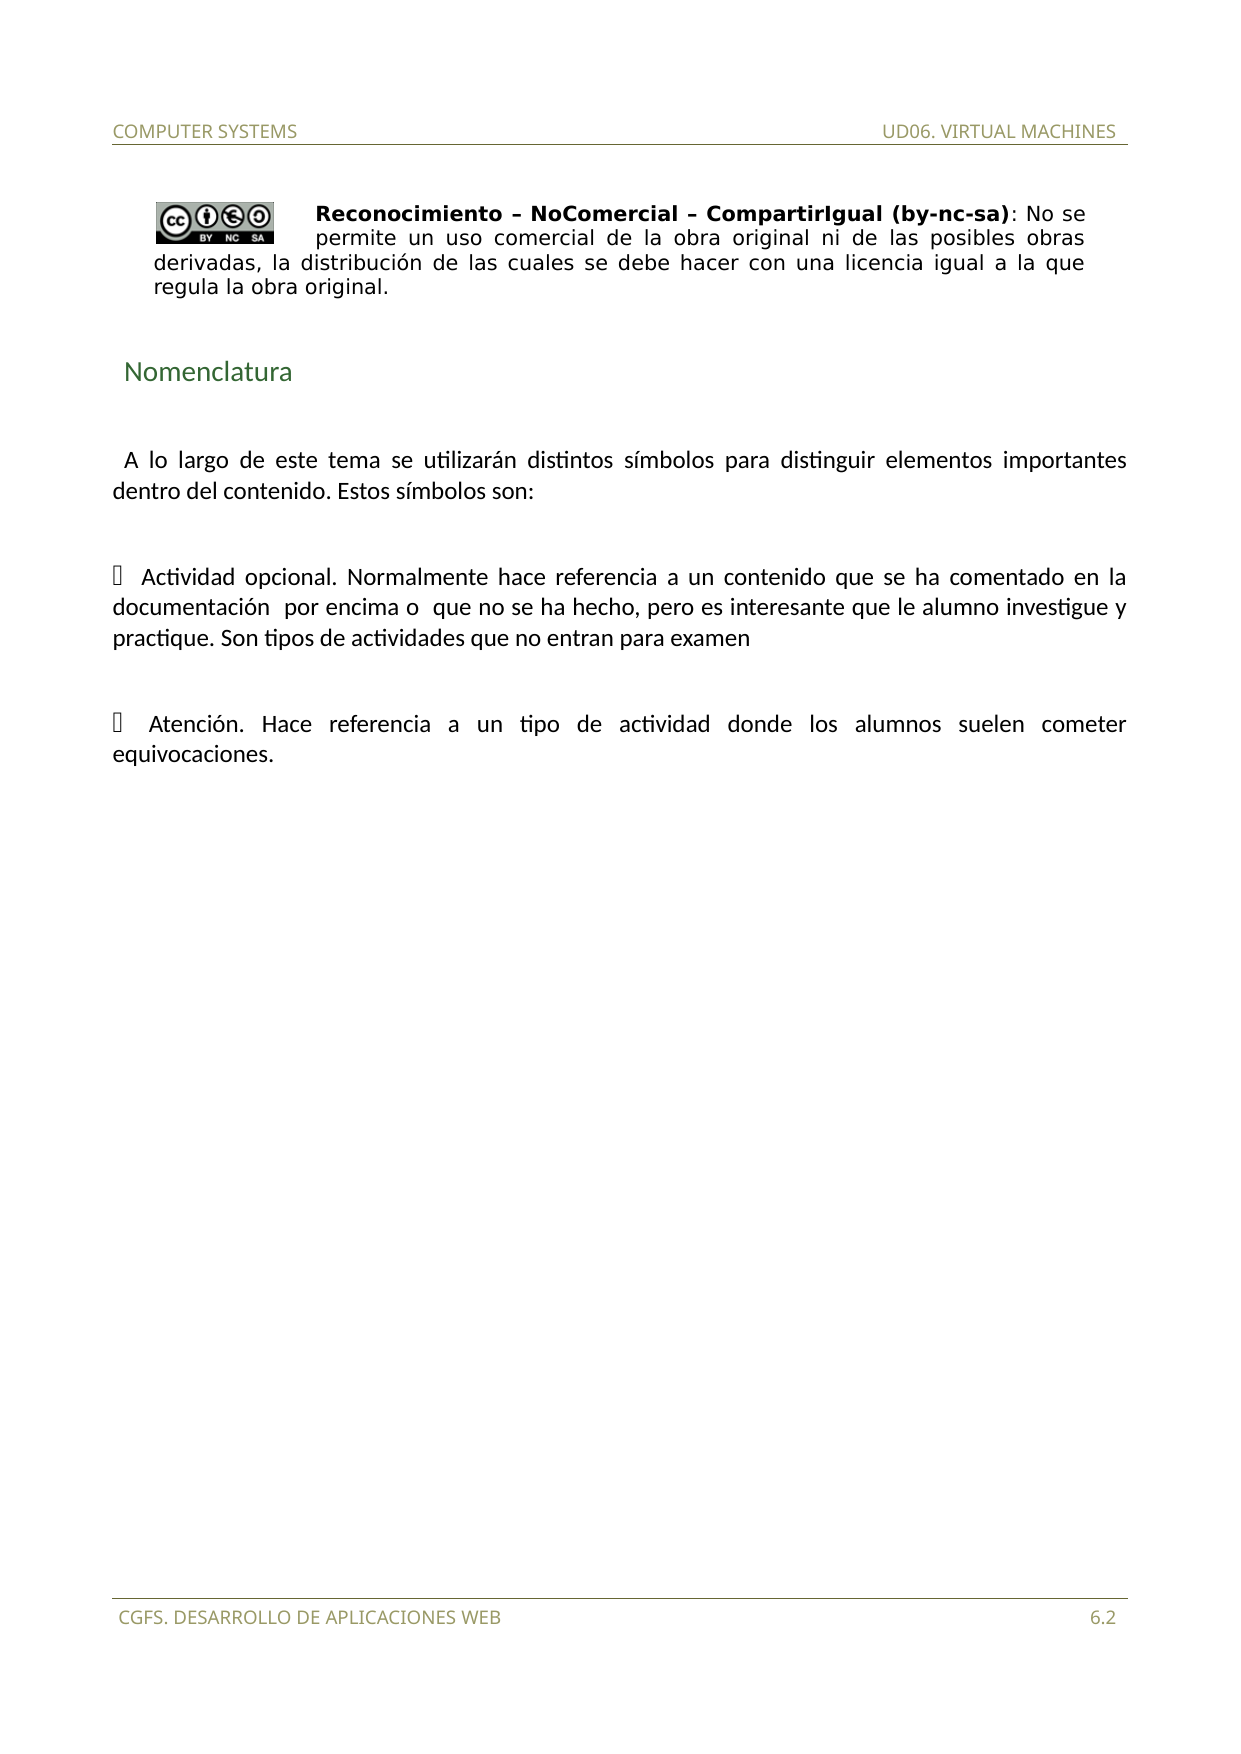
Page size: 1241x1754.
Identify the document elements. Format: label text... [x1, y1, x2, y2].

text  Actividad opcional. Normalmente hace referencia a un contenido que se ha comentado en la documentación por encima o que no se ha hecho, pero es interesante que le alumno investigue y practique. Son tipos de actividades que no entran para examen [112, 561, 1128, 652]
text A lo largo de este tema se utilizarán distintos símbolos para distinguir elementos importantes dentro del contenido. Estos símbolos son: [112, 444, 1128, 506]
text  Atención. Hace referencia a un tipo de actividad donde los alumnos suelen cometer equivocaciones. [112, 708, 1128, 769]
picture [156, 202, 274, 244]
text Nomenclatura [112, 353, 1128, 389]
text Reconocimiento – NoComercial – CompartirIgual (by-nc-sa): No se permite un uso comercial de la obra original ni de las posibles obras derivadas, la distribución de las cuales se debe hacer con una licencia igual a la que regula la obra original. [153, 202, 1086, 299]
